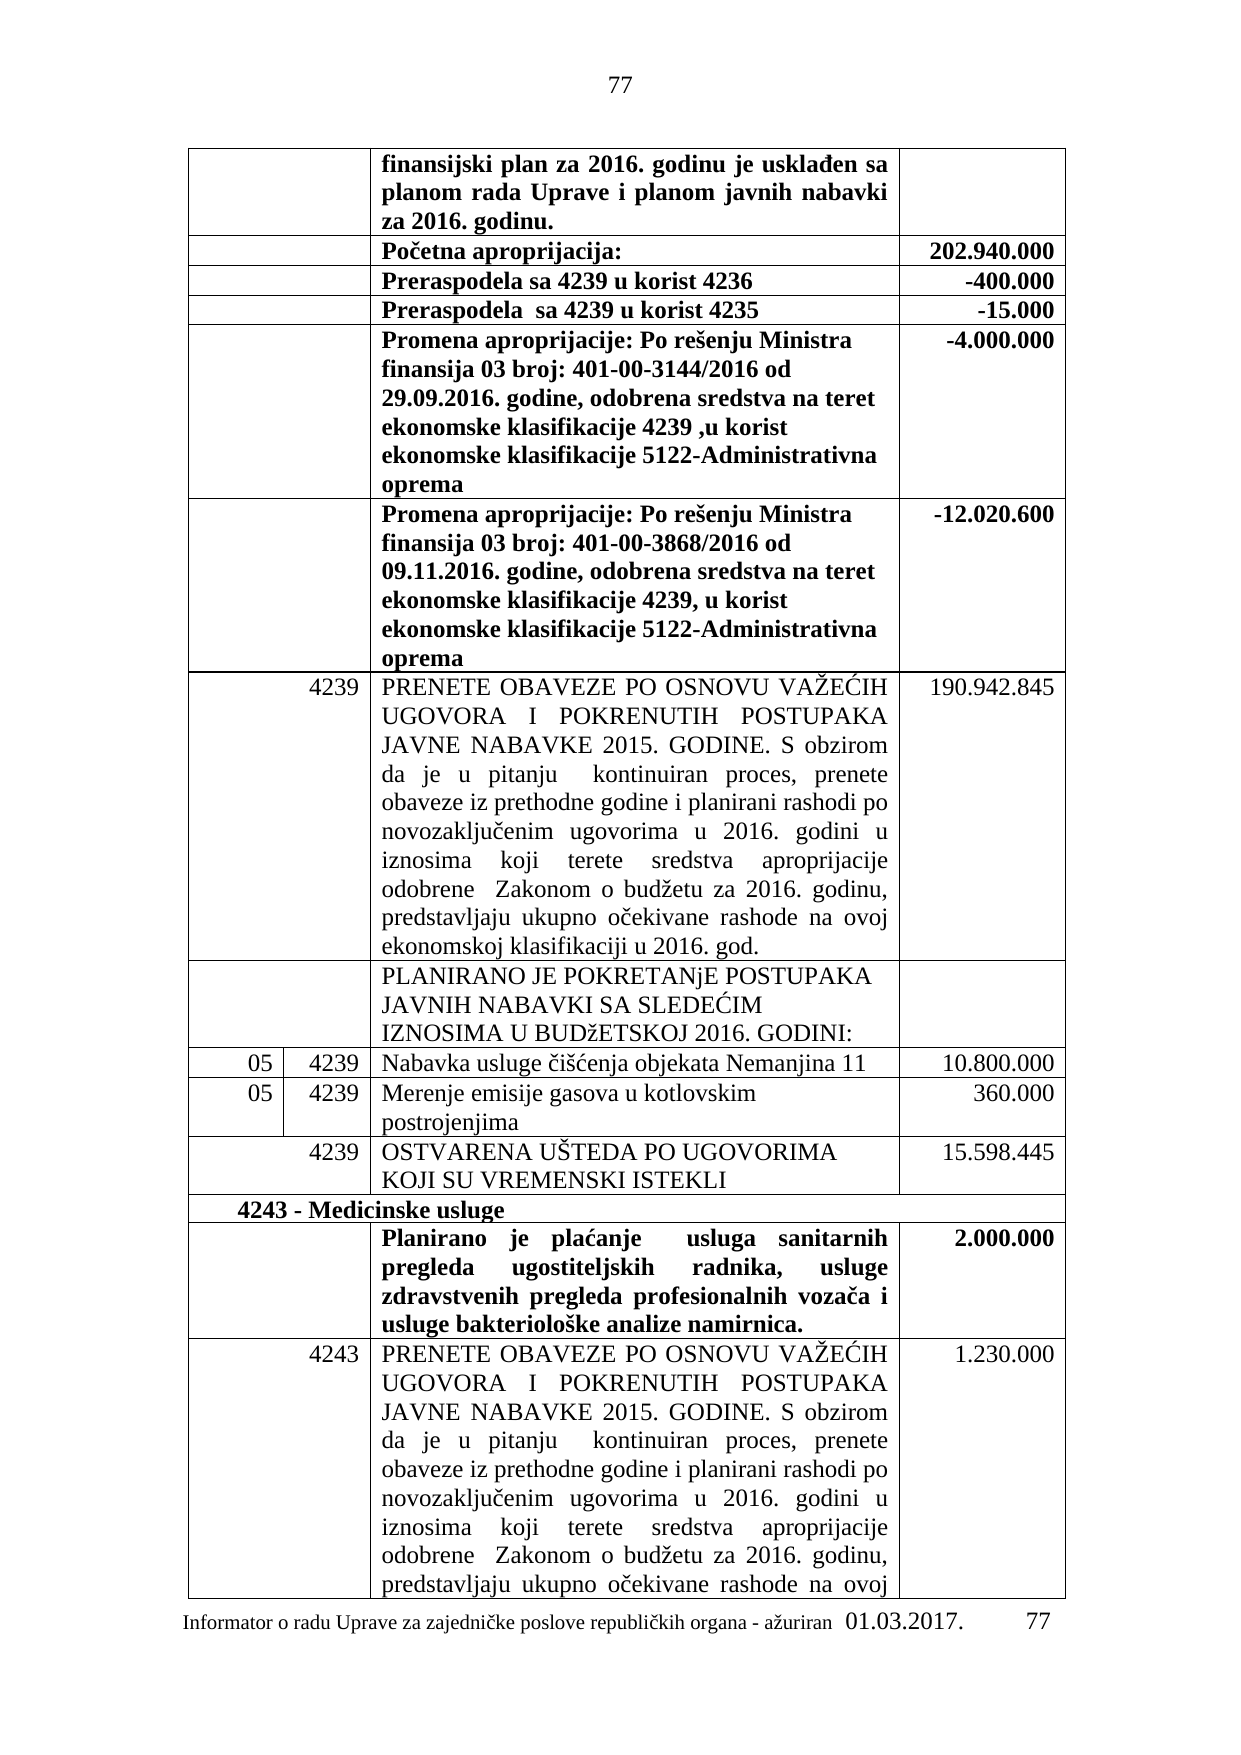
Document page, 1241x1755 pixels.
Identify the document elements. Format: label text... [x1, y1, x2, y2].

table_cell Merenje emisije gasova u kotlovskim postrojenjima [371, 1078, 899, 1136]
table_cell 202.940.000 [900, 236, 1065, 265]
table_cell [189, 1223, 370, 1338]
table_cell [189, 236, 370, 265]
table_cell [900, 149, 1065, 235]
table_cell -4.000.000 [900, 325, 1065, 498]
table_cell 4239 [284, 1078, 370, 1136]
table_cell [189, 325, 370, 498]
table_cell [900, 961, 1065, 1047]
table_cell [189, 296, 370, 324]
table_cell [189, 961, 370, 1047]
table_cell Nabavka usluge čišćenja objekata Nemanjina 11 [371, 1048, 899, 1077]
table_cell 05 [189, 1078, 283, 1136]
table_cell 4239 [189, 1137, 370, 1194]
table_cell [189, 149, 370, 235]
table_cell Planirano je plaćanje usluga sanitarnih pregleda ugostitelјskih radnika, usluge zdravstvenih pregleda profesionalnih vozača i usluge bakteriološke analize namirnica. [371, 1223, 899, 1338]
table_cell -12.020.600 [900, 499, 1065, 671]
table_cell finansijski plan za 2016. godinu je usklađen sa planom rada Uprave i planom javnih nabavki za 2016. godinu. [371, 149, 899, 235]
table_cell 360.000 [900, 1078, 1065, 1136]
table_cell PLANIRANO JE POKRETANјE POSTUPAKA JAVNIH NABAVKI SA SLEDEĆIM IZNOSIMA U BUDžETSKOJ 2016. GODINI: [371, 961, 899, 1047]
table_cell 2.000.000 [900, 1223, 1065, 1338]
table_cell [189, 499, 370, 671]
table_cell 1.230.000 [900, 1339, 1065, 1598]
table_cell Početna aproprijacija: [371, 236, 899, 265]
table_cell 15.598.445 [900, 1137, 1065, 1194]
table_cell 190.942.845 [900, 673, 1065, 960]
table_cell Preraspodela sa 4239 u korist 4236 [371, 266, 899, 294]
table_cell Promena aproprijacije: Po rešenju Ministra finansija 03 broj: 401-00-3868/2016 od 09.11.2016. godine, odobrena sredstva na teret ekonomske klasifikacije 4239, u korist ekonomske klasifikacije 5122-Administrativna oprema [371, 499, 899, 671]
table_cell -15.000 [900, 296, 1065, 324]
table_cell 4239 [189, 673, 370, 960]
table_cell Preraspodela sa 4239 u korist 4235 [371, 296, 899, 324]
table_cell OSTVARENA UŠTEDA PO UGOVORIMA KOJI SU VREMENSKI ISTEKLI [371, 1137, 899, 1194]
table_cell -400.000 [900, 266, 1065, 294]
table_cell 05 [189, 1048, 283, 1077]
table_cell 4243 - Medicinske usluge [189, 1195, 1065, 1222]
table_cell [189, 266, 370, 294]
table_cell PRENETE OBAVEZE PO OSNOVU VAŽEĆIH UGOVORA I POKRENUTIH POSTUPAKA JAVNE NABAVKE 2015. GODINE. S obzirom da je u pitanju kontinuiran proces, prenete obaveze iz prethodne godine i planirani rashodi po novozaklјučenim ugovorima u 2016. godini u iznosima koji terete sredstva aproprijacije odobrene Zakonom o budžetu za 2016. godinu, predstavlјaju ukupno očekivane rashode na ovoj ekonomskoj klasifikaciji u 2016. god. [371, 673, 899, 960]
table_cell PRENETE OBAVEZE PO OSNOVU VAŽEĆIH UGOVORA I POKRENUTIH POSTUPAKA JAVNE NABAVKE 2015. GODINE. S obzirom da je u pitanju kontinuiran proces, prenete obaveze iz prethodne godine i planirani rashodi po novozaklјučenim ugovorima u 2016. godini u iznosima koji terete sredstva aproprijacije odobrene Zakonom o budžetu za 2016. godinu, predstavlјaju ukupno očekivane rashode na ovoj [371, 1339, 899, 1598]
table_cell 4239 [284, 1048, 370, 1077]
table_cell Promena aproprijacije: Po rešenju Ministra finansija 03 broj: 401-00-3144/2016 od 29.09.2016. godine, odobrena sredstva na teret ekonomske klasifikacije 4239 ,u korist ekonomske klasifikacije 5122-Administrativna oprema [371, 325, 899, 498]
table_cell 4243 [189, 1339, 370, 1598]
table_cell 10.800.000 [900, 1048, 1065, 1077]
